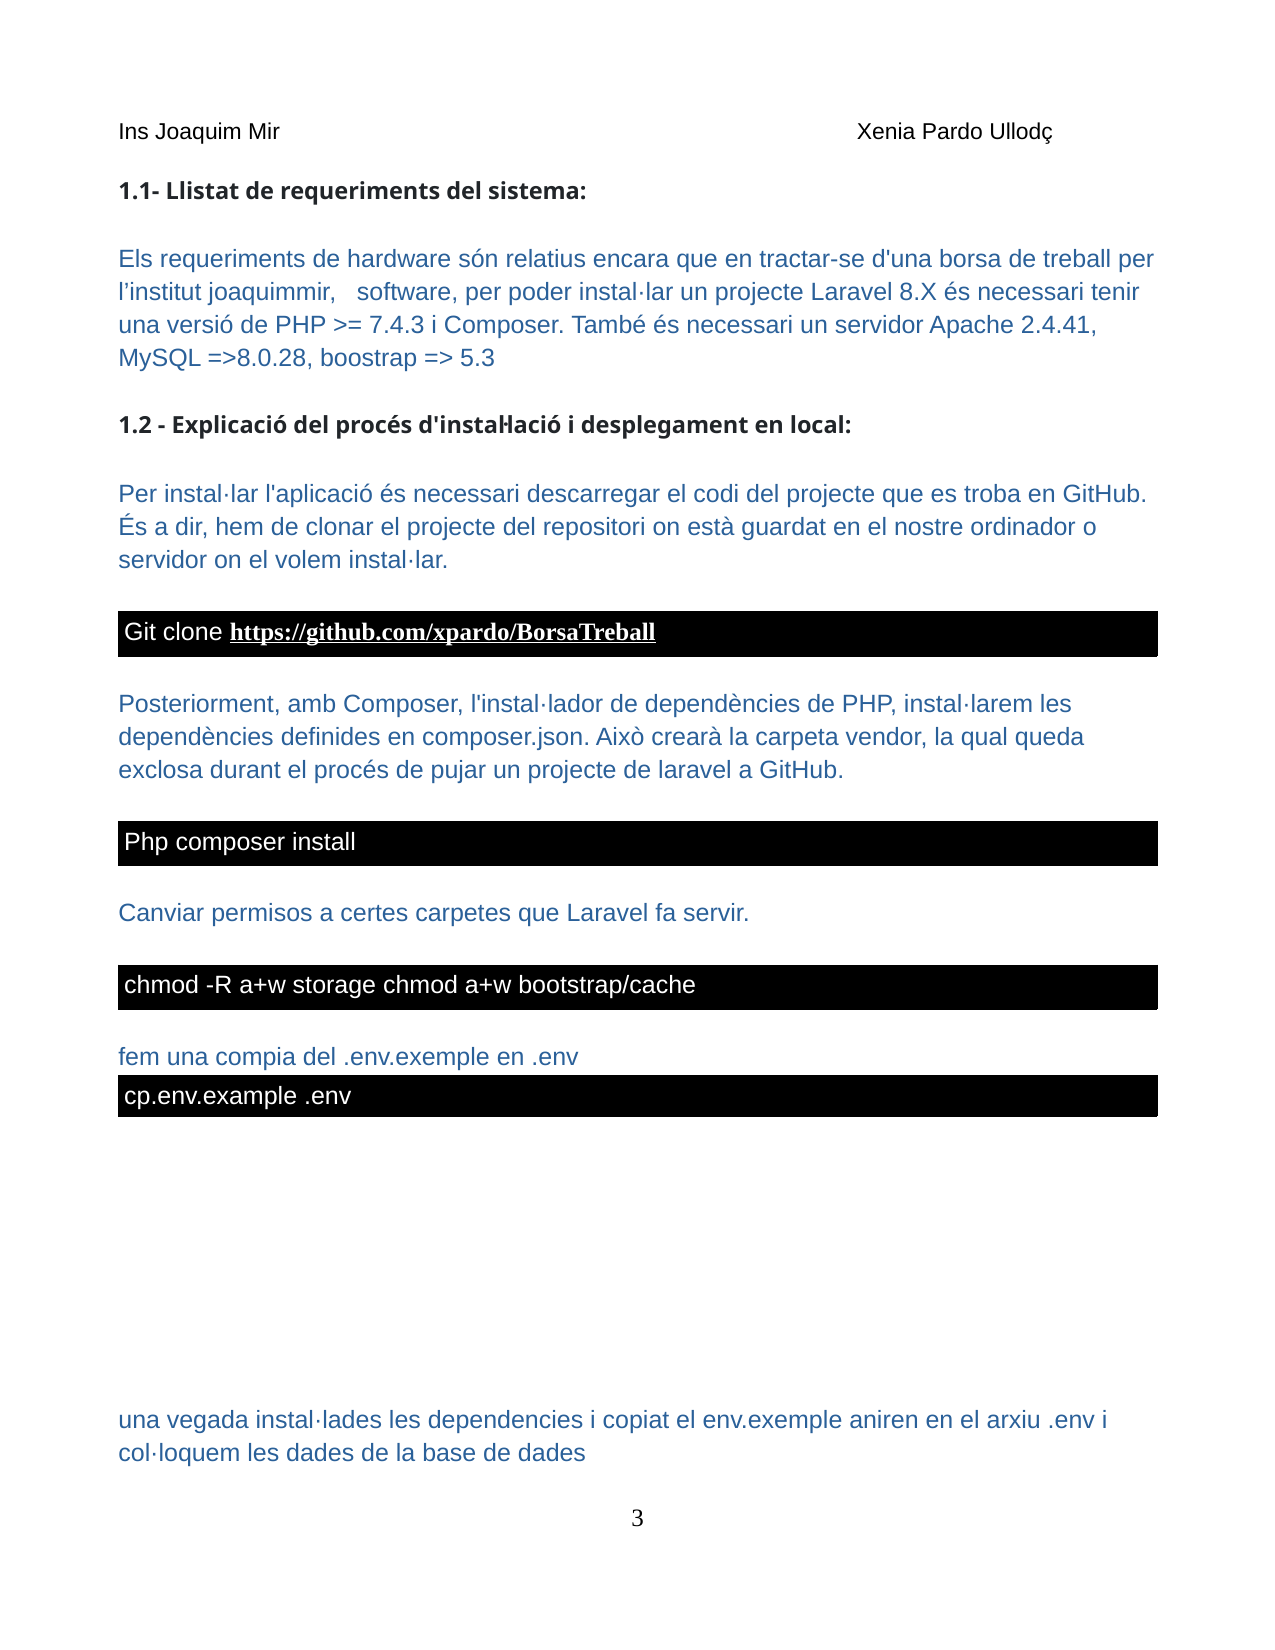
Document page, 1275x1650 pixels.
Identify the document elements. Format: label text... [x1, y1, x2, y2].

text Canviar permisos a certes carpetes que Laravel fa servir. [118, 898, 1157, 927]
text fem una compia del .env.exemple en .env [118, 1042, 1157, 1071]
table_header Php composer install [119, 822, 1157, 865]
table_header Git clone https://github.com/xpardo/BorsaTreball [119, 612, 1157, 656]
table_header chmod -R a+w storage chmod a+w bootstrap/cache [119, 966, 1157, 1009]
text Per instal·lar l'aplicació és necessari descarregar el codi del projecte que es troba en GitHub. És a dir, hem de clonar el projecte del repositori on està guardat en el nostre ordinador o servidor on el volem instal·lar. [118, 479, 1157, 573]
text Els requeriments de hardware són relatius encara que en tractar-se d'una borsa de treball per l’institut joaquimmir, software, per poder instal·lar un projecte Laravel 8.X és necessari tenir una versió de PHP >= 7.4.3 i Composer. També és necessari un servidor Apache 2.4.41, MySQL =>8.0.28, boostrap => 5.3 [118, 244, 1157, 372]
text 1.2 - Explicació del procés d'instal·lació i desplegament en local: [118, 409, 1157, 441]
text Posteriorment, amb Composer, l'instal·lador de dependències de PHP, instal·larem les dependències definides en composer.json. Això crearà la carpeta vendor, la qual queda exclosa durant el procés de pujar un projecte de laravel a GitHub. [118, 689, 1157, 783]
text una vegada instal·lades les dependencies i copiat el env.exemple aniren en el arxiu .env i col·loquem les dades de la base de dades [118, 1404, 1157, 1466]
table_header cp.env.example .env [119, 1076, 1157, 1116]
text 1.1- Llistat de requeriments del sistema: [118, 174, 1157, 206]
